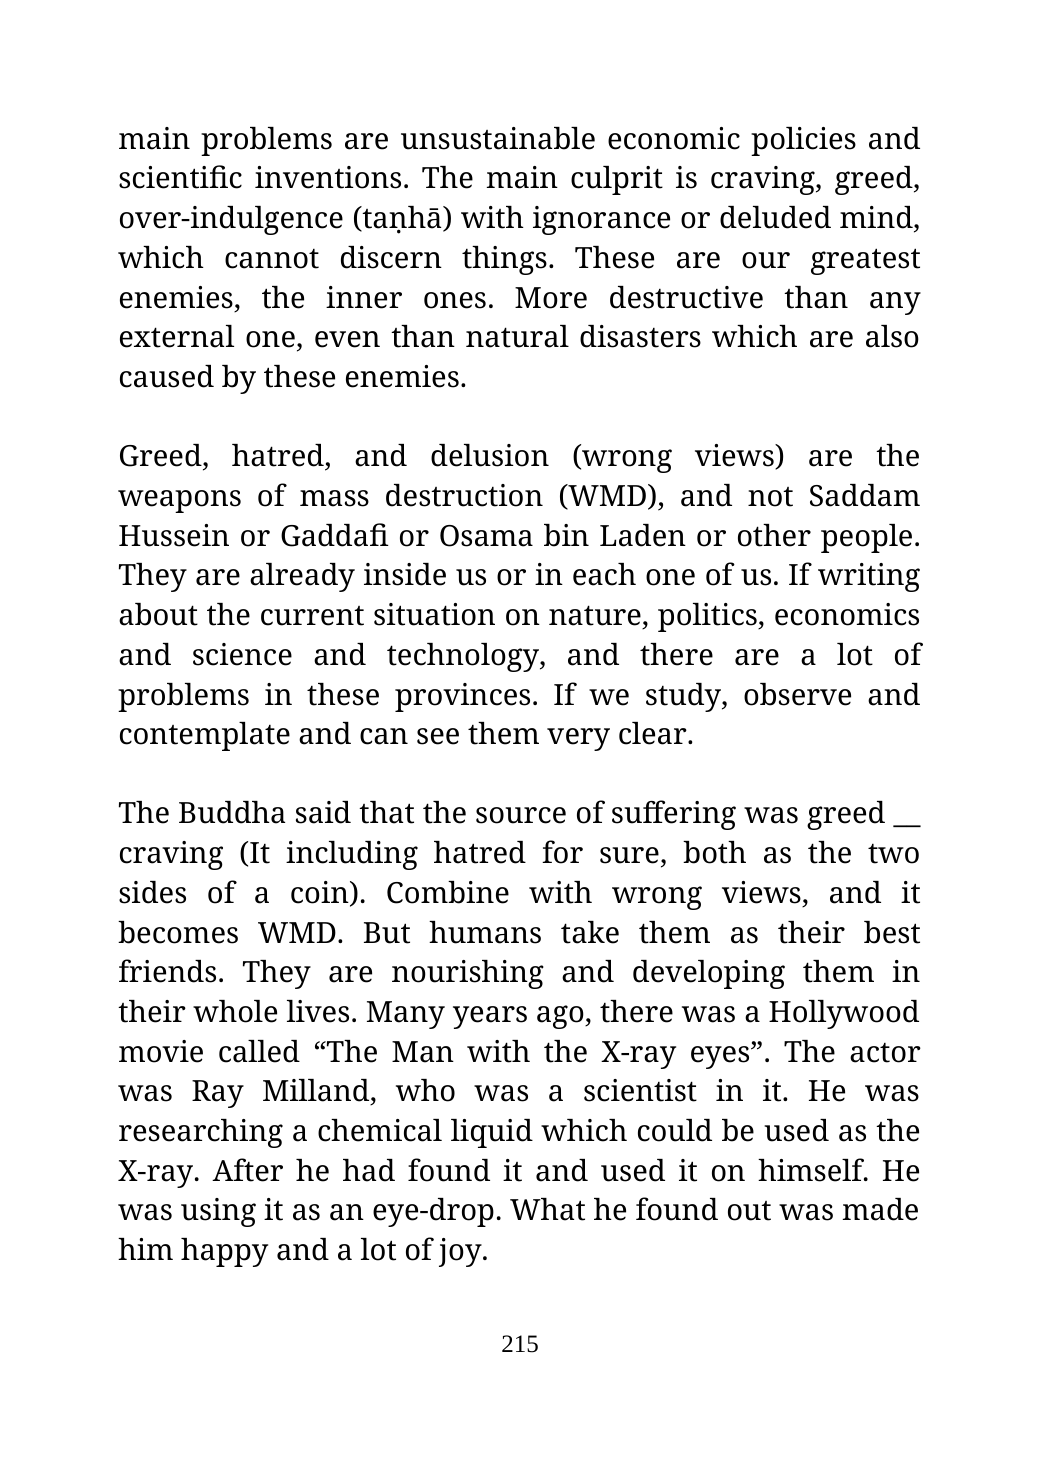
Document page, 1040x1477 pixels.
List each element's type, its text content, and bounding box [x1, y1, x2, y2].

text main problems are unsustainable economic policies and scientific inventions. The main culprit is craving, greed, over-indulgence (taṇhā) with ignorance or deluded mind, which cannot discern things. These are our greatest enemies, the inner ones. More destructive than any external one, even than natural disasters which are also caused by these enemies. Greed, hatred, and delusion (wrong views) are the weapons of mass destruction (WMD), and not Saddam Hussein or Gaddafi or Osama bin Laden or other people. They are already inside us or in each one of us. If writing about the current situation on nature, politics, economics and science and technology, and there are a lot of problems in these provinces. If we study, observe and contemplate and can see them very clear. The Buddha said that the source of suffering was greed __ craving (It including hatred for sure, both as the two sides of a coin). Combine with wrong views, and it becomes WMD. But humans take them as their best friends. They are nourishing and developing them in their whole lives. Many years ago, there was a Hollywood movie called “The Man with the X-ray eyes”. The actor was Ray Milland, who was a scientist in it. He was researching a chemical liquid which could be used as the X-ray. After he had found it and used it on himself. He was using it as an eye-drop. What he found out was made him happy and a lot of joy. [118, 118, 922, 1269]
